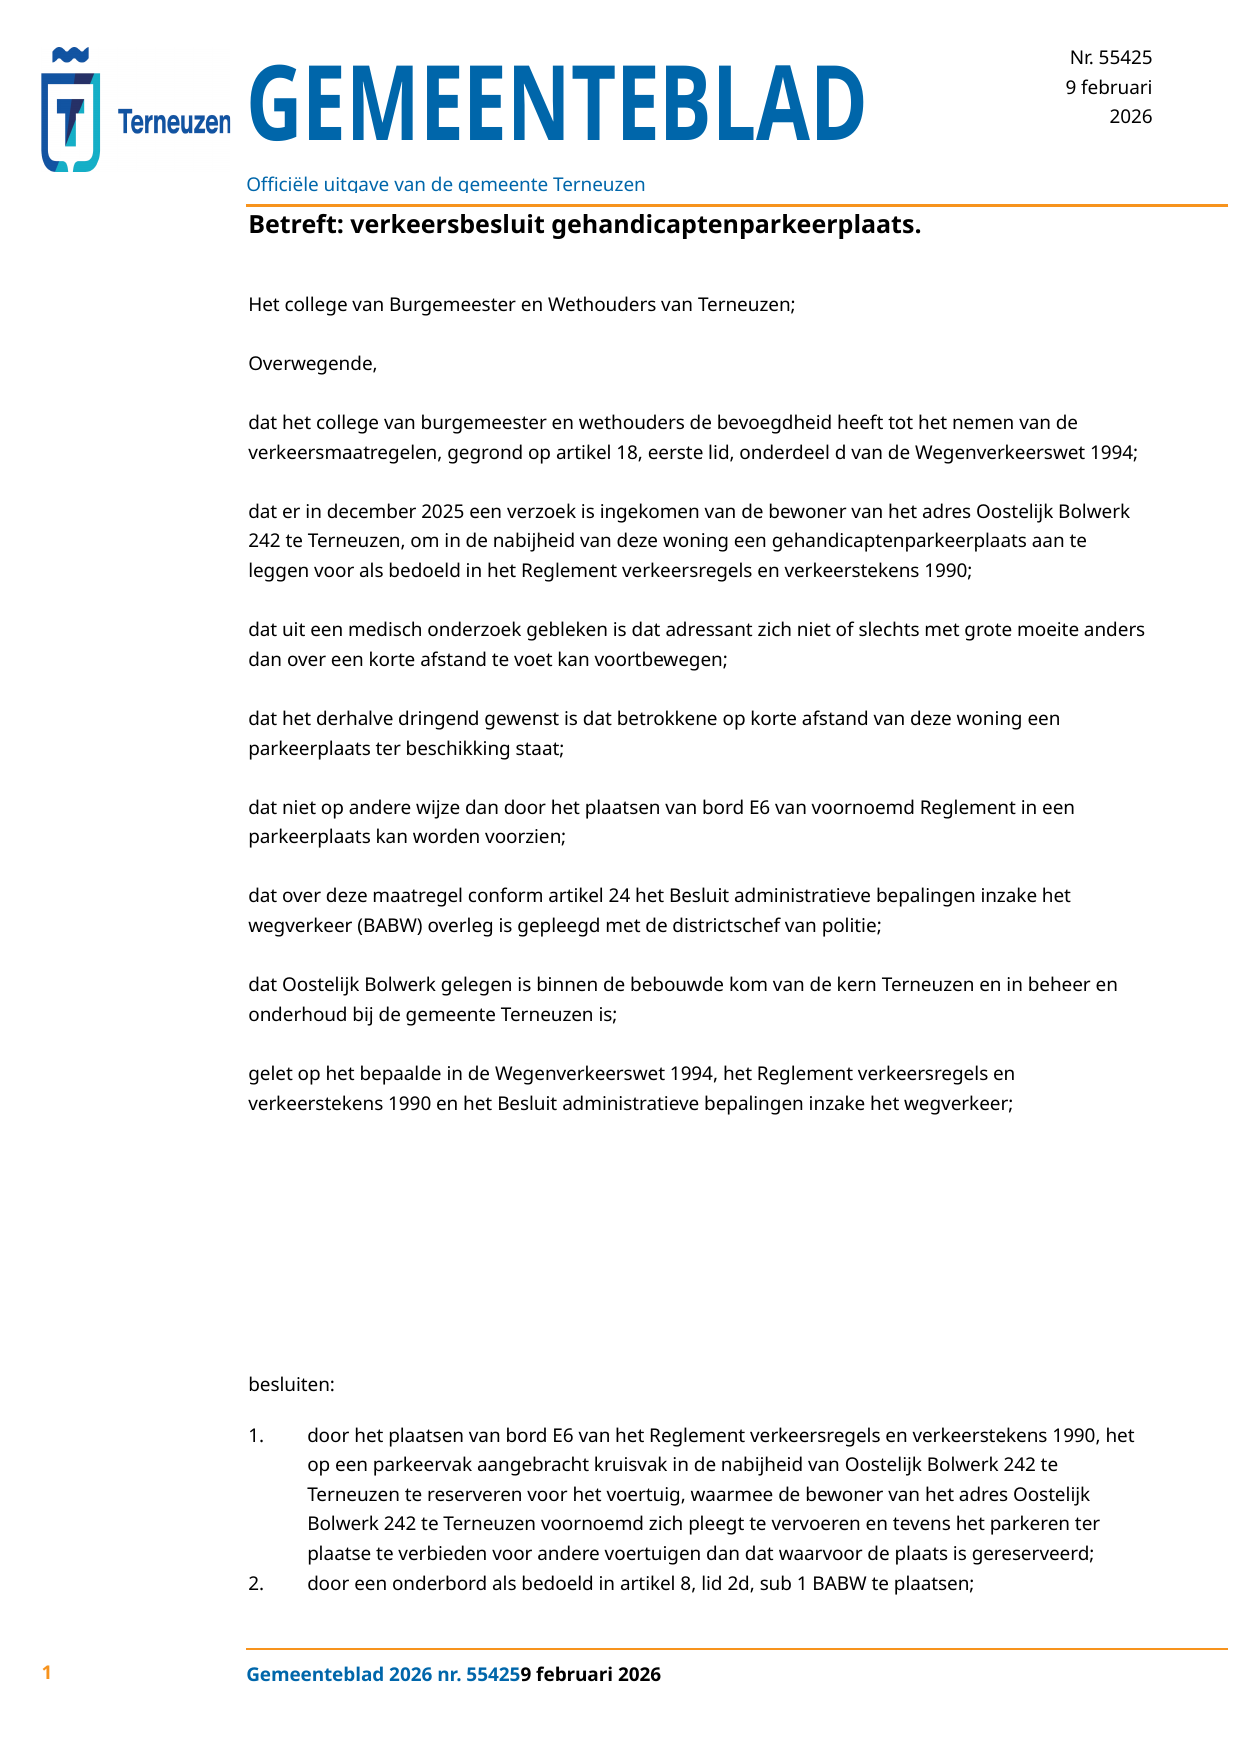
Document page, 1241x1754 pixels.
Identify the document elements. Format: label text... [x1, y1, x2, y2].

text dat het derhalve dringend gewenst is dat betrokkene op korte afstand van deze woning een parkeerplaats ter beschikking staat; [248, 705, 1152, 761]
text Het college van Burgemeester en Wethouders van Terneuzen; [248, 291, 1152, 317]
list door een onderbord als bedoeld in artikel 8, lid 2d, sub 1 BABW te plaatsen; [248, 1570, 1152, 1596]
text dat uit een medisch onderzoek gebleken is dat adressant zich niet of slechts met grote moeite anders dan over een korte afstand te voet kan voortbewegen; [248, 616, 1152, 672]
text dat het college van burgemeester en wethouders de bevoegdheid heeft tot het nemen van de verkeersmaatregelen, gegrond op artikel 18, eerste lid, onderdeel d van de Wegenverkeerswet 1994; [248, 409, 1152, 465]
text Betreft: verkeersbesluit gehandicaptenparkeerplaats. [248, 207, 1152, 241]
text dat over deze maatregel conform artikel 24 het Besluit administratieve bepalingen inzake het wegverkeer (BABW) overleg is gepleegd met de districtschef van politie; [248, 883, 1152, 938]
text dat niet op andere wijze dan door het plaatsen van bord E6 van voornoemd Reglement in een parkeerplaats kan worden voorzien; [248, 794, 1152, 849]
text dat Oostelijk Bolwerk gelegen is binnen de bebouwde kom van de kern Terneuzen en in beheer en onderhoud bij de gemeente Terneuzen is; [248, 971, 1152, 1027]
picture [41, 47, 231, 172]
text gelet op het bepaalde in de Wegenverkeerswet 1994, het Reglement verkeersregels en verkeerstekens 1990 en het Besluit administratieve bepalingen inzake het wegverkeer; [248, 1060, 1152, 1116]
text besluiten: [248, 1371, 1152, 1397]
list door het plaatsen van bord E6 van het Reglement verkeersregels en verkeerstekens 1990, het op een parkeervak aangebracht kruisvak in de nabijheid van Oostelijk Bolwerk 242 te Terneuzen te reserveren voor het voertuig, waarmee de bewoner van het adres Oostelijk Bolwerk 242 te Terneuzen voornoemd zich pleegt te vervoeren en tevens het parkeren ter plaatse te verbieden voor andere voertuigen dan dat waarvoor de plaats is gereserveerd; [248, 1422, 1152, 1566]
text dat er in december 2025 een verzoek is ingekomen van de bewoner van het adres Oostelijk Bolwerk 242 te Terneuzen, om in de nabijheid van deze woning een gehandicaptenparkeerplaats aan te leggen voor als bedoeld in het Reglement verkeersregels en verkeerstekens 1990; [248, 498, 1152, 583]
text Overwegende, [248, 350, 1152, 376]
